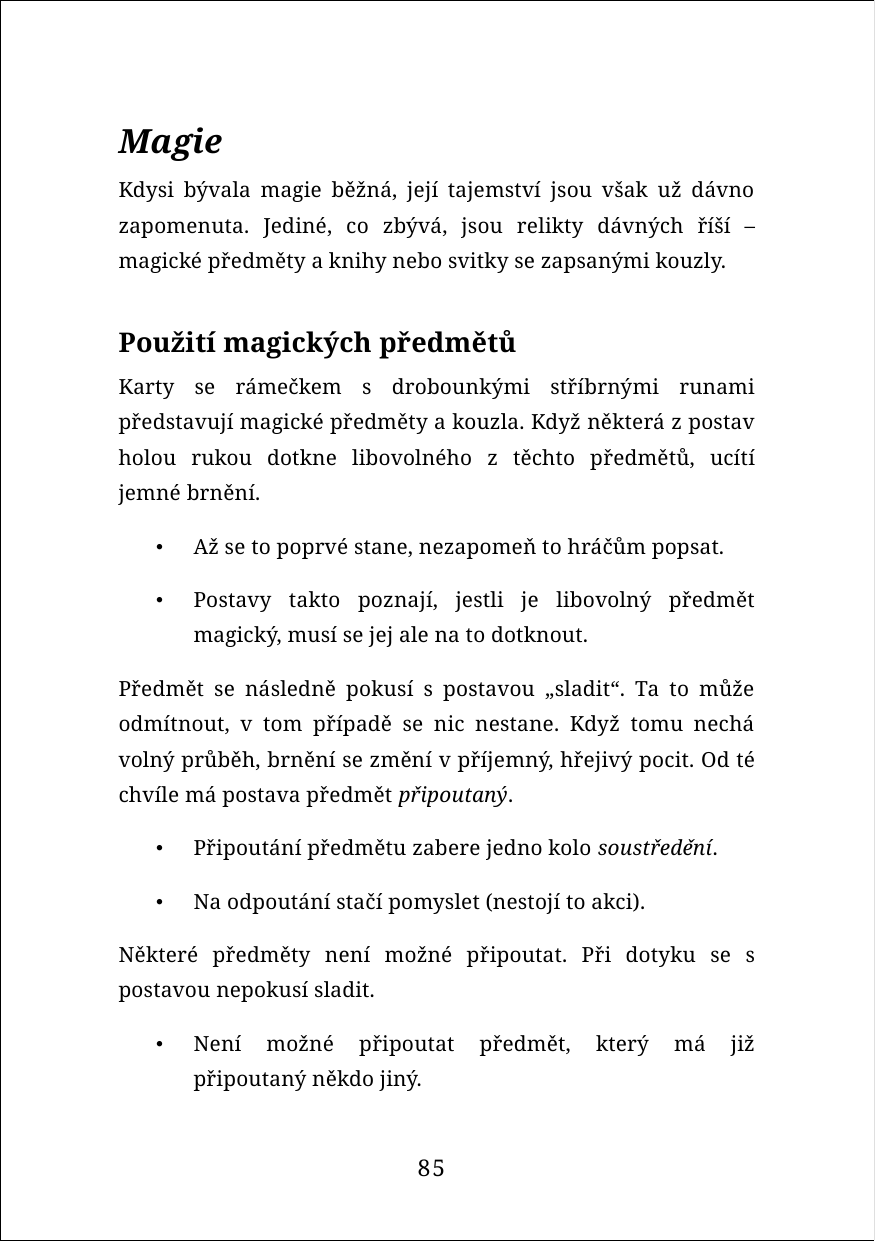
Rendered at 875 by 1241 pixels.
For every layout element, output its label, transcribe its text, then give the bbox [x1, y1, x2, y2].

list Postavy takto poznají, jestli je libovolný předmět magický, musí se jej ale na to dotknout. [156, 585, 756, 649]
subtitle Magie [118, 118, 756, 164]
list Až se to poprvé stane, nezapomeň to hráčům popsat. [156, 532, 756, 560]
text Některé předměty není možné připoutat. Při dotyku se s postavou nepokusí sladit. [118, 940, 756, 1004]
subtitle Použití magických předmětů [118, 323, 756, 360]
text Karty se rámečkem s drobounkými stříbrnými runami představují magické předměty a kouzla. Když některá z postav holou rukou dotkne libovolného z těchto předmětů, ucítí jemné brnění. [118, 372, 756, 507]
list Není možné připoutat předmět, který má již připoutaný někdo jiný. [156, 1029, 756, 1093]
list Na odpoutání stačí pomyslet (nestojí to akci). [156, 887, 756, 915]
text Předmět se následně pokusí s postavou „sladit“. Ta to může odmítnout, v tom případě se nic nestane. Když tomu nechá volný průběh, brnění se změní v příjemný, hřejivý pocit. Od té chvíle má postava předmět připoutaný. [118, 674, 756, 809]
list Připoutání předmětu zabere jedno kolo soustředění. [156, 833, 756, 862]
text Kdysi bývala magie běžná, její tajemství jsou však už dávno zapomenuta. Jediné, co zbývá, jsou relikty dávných říší – magické předměty a knihy nebo svitky se zapsanými kouzly. [118, 175, 756, 275]
